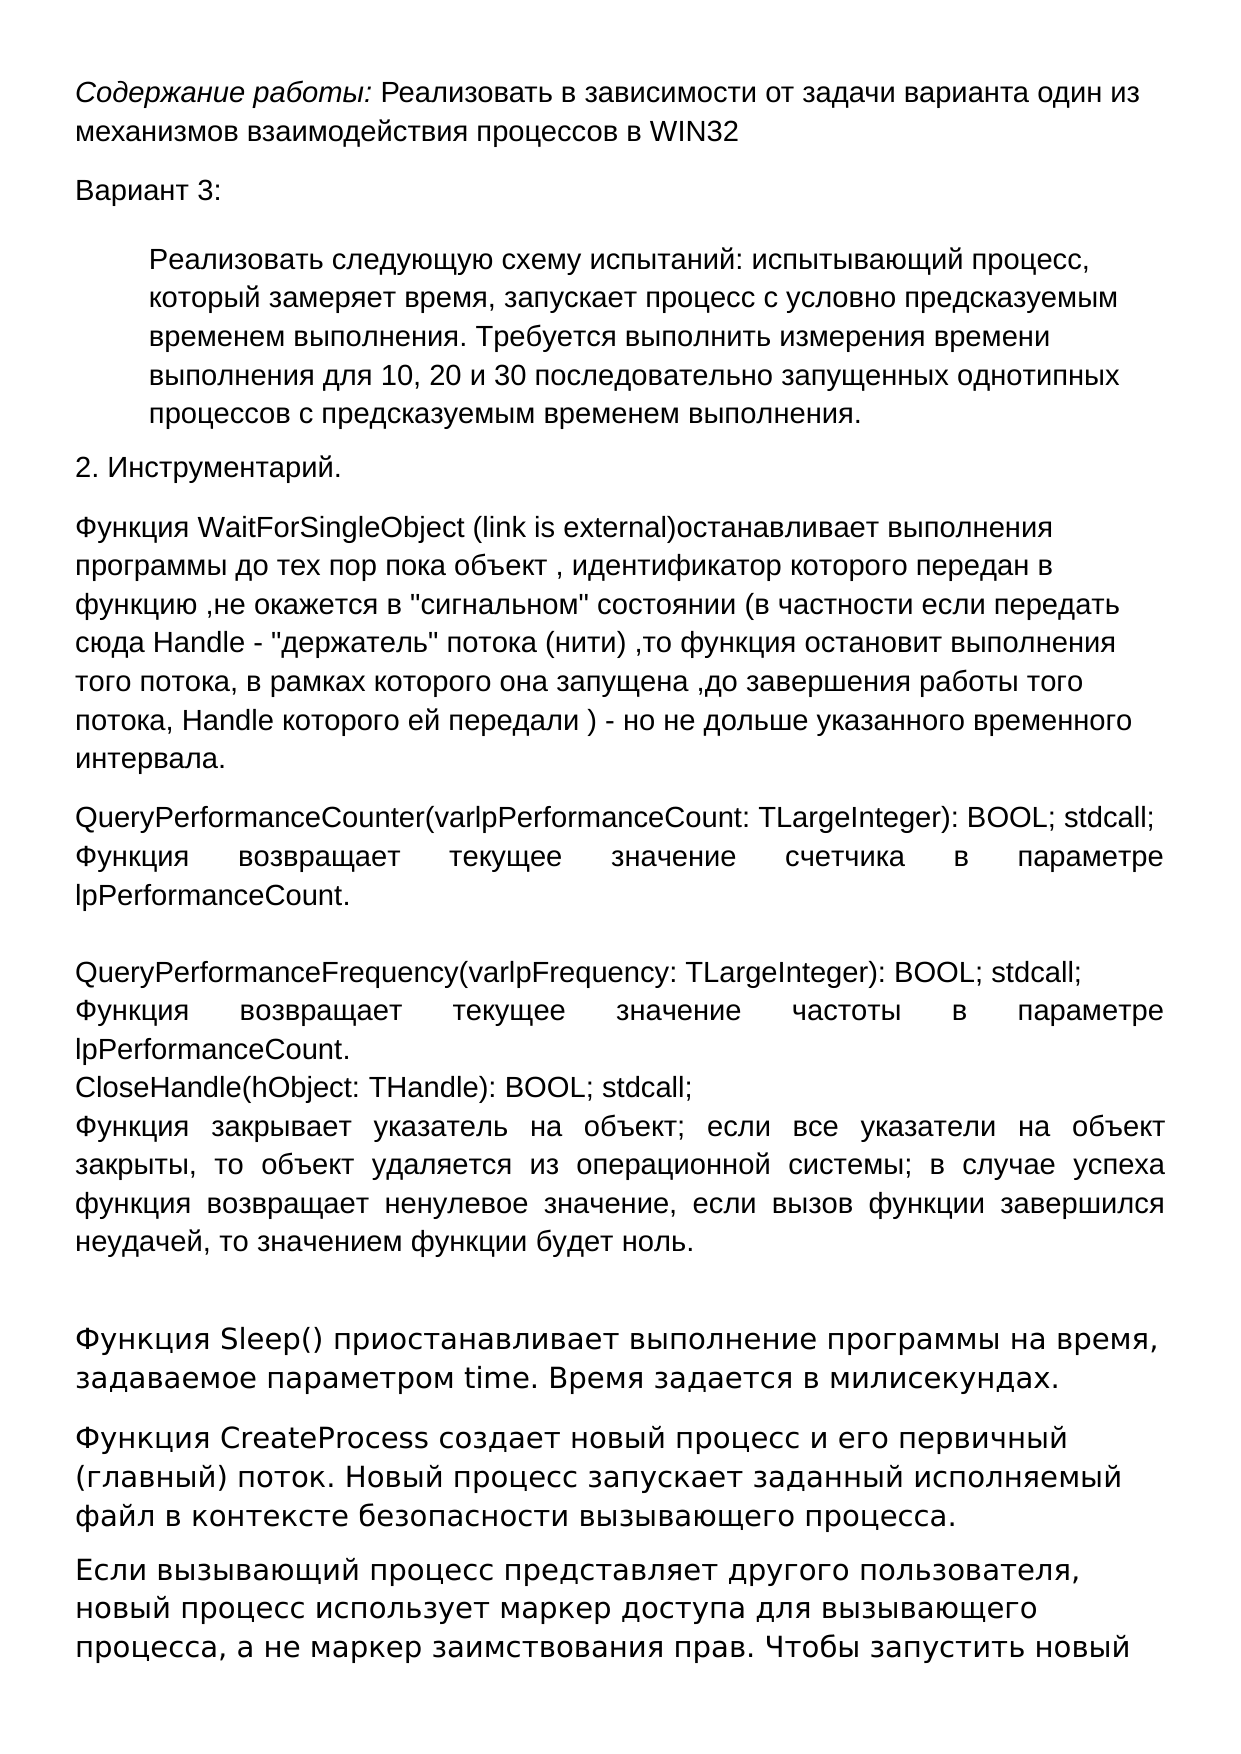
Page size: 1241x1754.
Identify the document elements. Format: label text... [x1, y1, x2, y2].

text Функция WaitForSingleObject (link is external)останавливает выполнения программы до тех пор пока объект , идентификатор которого передан в функцию ,не окажется в "сигнальном" состоянии (в частности если передать сюда Handle - "держатель" потока (нити) ,то функция остановит выполнения того потока, в рамках которого она запущена ,до завершения работы того потока, Handle которого ей передали ) - но не дольше указанного временного интервала. [75, 510, 1165, 774]
text Если вызывающий процесс представляет другого пользователя, новый процесс использует маркер доступа для вызывающего процесса, а не маркер заимствования прав. Чтобы запустить новый [75, 1553, 1165, 1665]
text Вариант 3: [75, 173, 1165, 206]
list Функция возвращает текущее значение частоты в параметре lpPerformanceCount. [75, 993, 1165, 1065]
text 2. Инструментарий. [75, 450, 1165, 484]
list Реализовать следующую схему испытаний: испытывающий процесс, который замеряет время, запускает процесс с условно предсказуемым временем выполнения. Требуется выполнить измерения времени выполнения для 10, 20 и 30 последовательно запущенных однотипных процессов с предсказуемым временем выполнения. [119, 242, 1149, 429]
list QueryPerformanceCounter(varlpPerformanceCount: TLargeInteger): BOOL; stdcall; [37, 800, 1165, 834]
text Функция CreateProcess создает новый процесс и его первичный (главный) поток. Новый процесс запускает заданный исполняемый файл в контексте безопасности вызывающего процесса. [75, 1421, 1165, 1533]
list Функция возвращает текущее значение счетчика в параметре lpPerformanceCount. [75, 839, 1165, 911]
text Содержание работы: Реализовать в зависимости от задачи варианта один из механизмов взаимодействия процессов в WIN32 [75, 75, 1165, 147]
text Функция Sleep() приостанавливает выполнение программы на время, задаваемое параметром time. Время задается в милисекундах. [75, 1323, 1165, 1396]
list CloseHandle(hObject: THandle): BOOL; stdcall; [75, 1070, 1165, 1104]
list Функция закрывает указатель на объект; если все указатели на объект закрыты, то объект удаляется из операционной системы; в случае успеха функция возвращает ненулевое значение, если вызов функции завершился неудачей, то значением функции будет ноль. [75, 1109, 1165, 1258]
list QueryPerformanceFrequency(varlpFrequency: TLargeInteger): BOOL; stdcall; [37, 954, 1165, 988]
